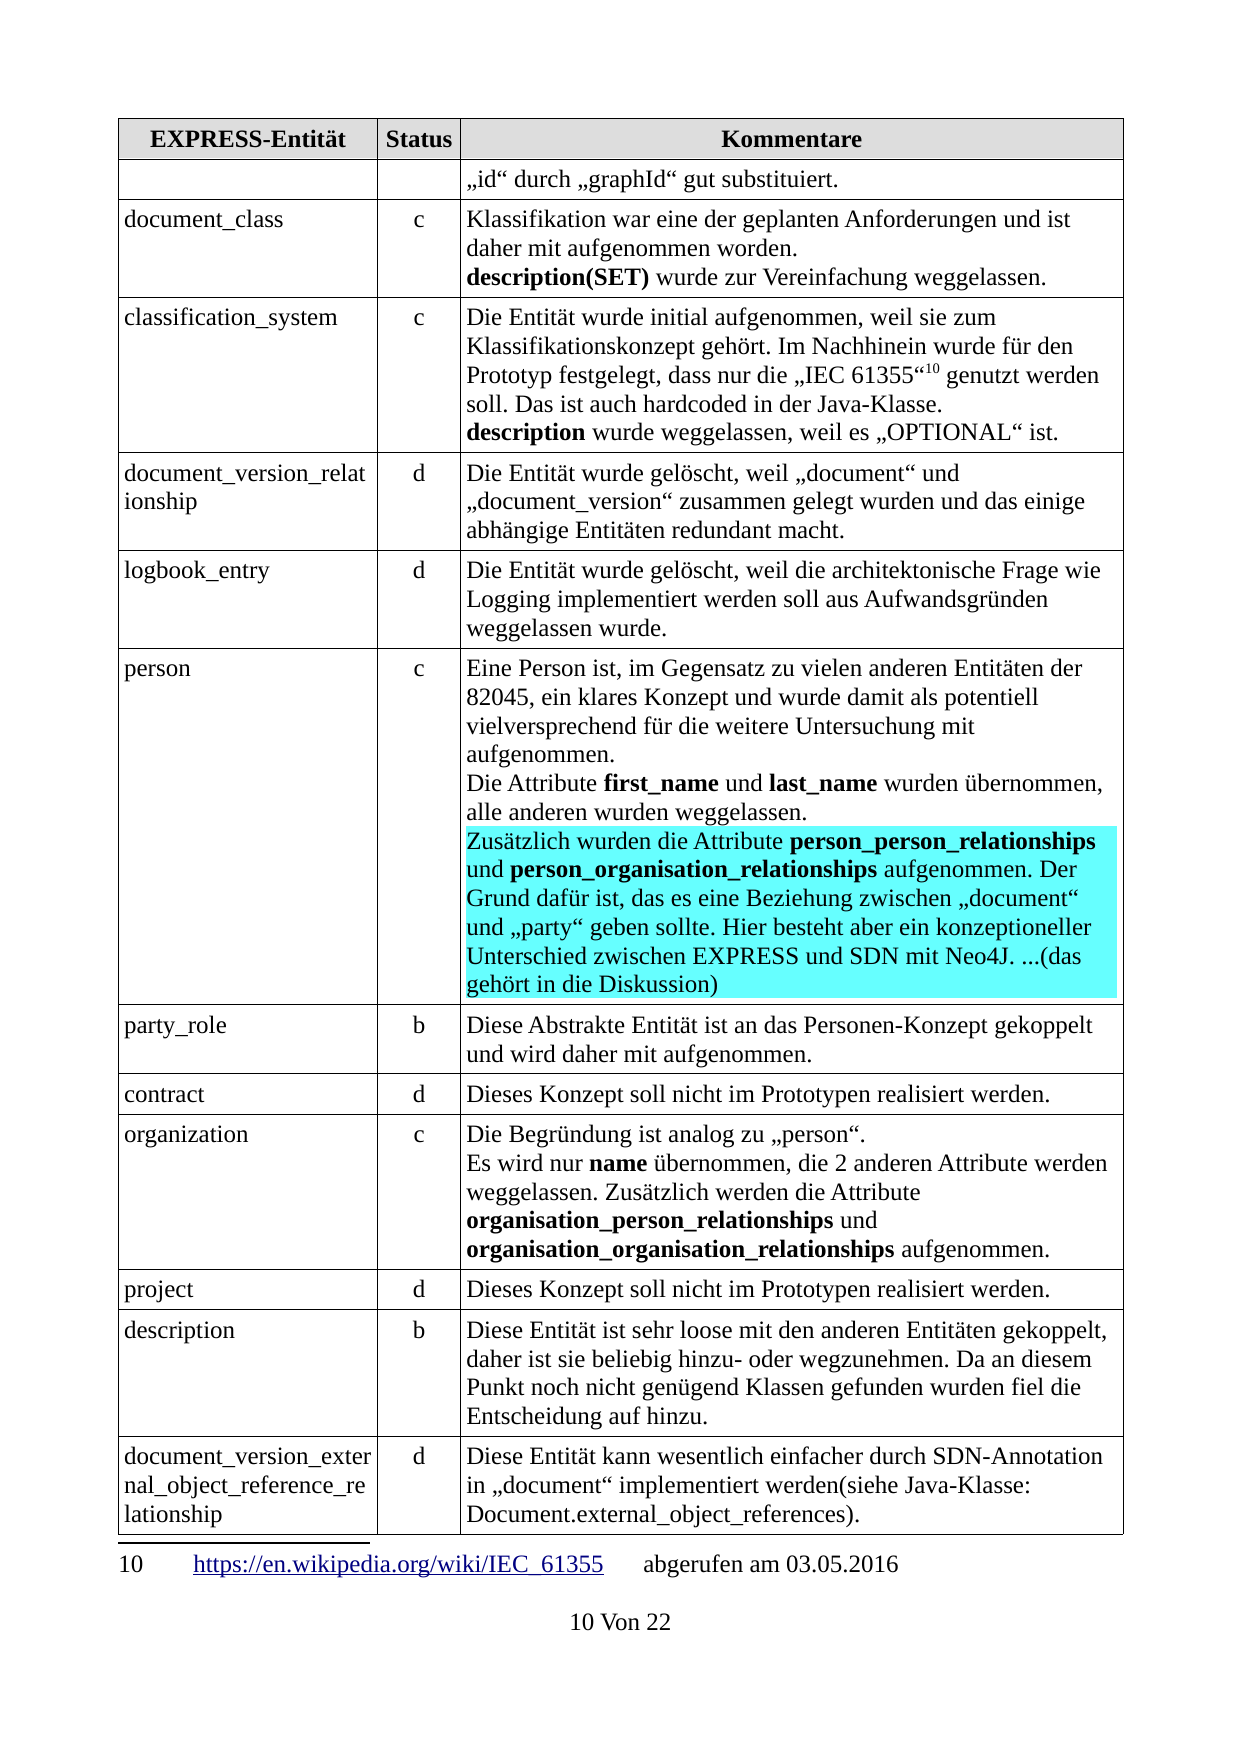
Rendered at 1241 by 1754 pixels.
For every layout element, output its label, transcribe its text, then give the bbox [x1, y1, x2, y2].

table_cell [378, 160, 460, 199]
table_cell person [119, 649, 377, 1004]
table_cell logbook_entry [119, 551, 377, 647]
table_header Kommentare [461, 119, 1123, 158]
table_cell document_class [119, 200, 377, 297]
table_header EXPRESS-Entität [119, 119, 377, 158]
table_cell c [378, 200, 460, 297]
table_cell party_role [119, 1005, 377, 1073]
table_cell project [119, 1270, 377, 1309]
table_cell „id“ durch „graphId“ gut substituiert. [461, 160, 1123, 199]
table_cell document_version_external_object_reference_relationship [119, 1437, 377, 1533]
table_cell d [378, 1074, 460, 1113]
table_cell Die Entität wurde gelöscht, weil „document“ und „document_version“ zusammen gelegt wurden und das einige abhängige Entitäten redundant macht. [461, 453, 1123, 550]
table_cell c [378, 298, 460, 452]
table_cell d [378, 453, 460, 550]
table_cell Eine Person ist, im Gegensatz zu vielen anderen Entitäten der 82045, ein klares Konzept und wurde damit als potentiell vielversprechend für die weitere Untersuchung mit aufgenommen. Die Attribute first_name und last_name wurden übernommen, alle anderen wurden weggelassen. Zusätzlich wurden die Attribute person_person_relationships und person_organisation_relationships aufgenommen. Der Grund dafür ist, das es eine Beziehung zwischen „document“ und „party“ geben sollte. Hier besteht aber ein konzeptioneller Unterschied zwischen EXPRESS und SDN mit Neo4J. ...(das gehört in die Diskussion) [461, 649, 1123, 1004]
table_cell Klassifikation war eine der geplanten Anforderungen und ist daher mit aufgenommen worden. description(SET) wurde zur Vereinfachung weggelassen. [461, 200, 1123, 297]
table_cell Die Begründung ist analog zu „person“. Es wird nur name übernommen, die 2 anderen Attribute werden weggelassen. Zusätzlich werden die Attribute organisation_person_relationships und organisation_organisation_relationships aufgenommen. [461, 1115, 1123, 1269]
table_cell d [378, 551, 460, 647]
table_cell description [119, 1310, 377, 1436]
table_header Status [378, 119, 460, 158]
table_cell Diese Entität ist sehr loose mit den anderen Entitäten gekoppelt, daher ist sie beliebig hinzu- oder wegzunehmen. Da an diesem Punkt noch nicht genügend Klassen gefunden wurden fiel die Entscheidung auf hinzu. [461, 1310, 1123, 1436]
table_cell Diese Abstrakte Entität ist an das Personen-Konzept gekoppelt und wird daher mit aufgenommen. [461, 1005, 1123, 1073]
table_cell contract [119, 1074, 377, 1113]
table_cell Dieses Konzept soll nicht im Prototypen realisiert werden. [461, 1270, 1123, 1309]
table_cell document_version_relationship [119, 453, 377, 550]
table_cell [119, 160, 377, 199]
table_cell b [378, 1005, 460, 1073]
table_cell classification_system [119, 298, 377, 452]
table_cell Dieses Konzept soll nicht im Prototypen realisiert werden. [461, 1074, 1123, 1113]
table_cell c [378, 649, 460, 1004]
table_cell d [378, 1437, 460, 1533]
table_cell Diese Entität kann wesentlich einfacher durch SDN-Annotation in „document“ implementiert werden(siehe Java-Klasse: Document.external_object_references). [461, 1437, 1123, 1533]
table_cell b [378, 1310, 460, 1436]
table_cell Die Entität wurde gelöscht, weil die architektonische Frage wie Logging implementiert werden soll aus Aufwandsgründen weggelassen wurde. [461, 551, 1123, 647]
table_cell Die Entität wurde initial aufgenommen, weil sie zum Klassifikationskonzept gehört. Im Nachhinein wurde für den Prototyp festgelegt, dass nur die „IEC 61355“ genutzt werden soll. Das ist auch hardcoded in der Java-Klasse. description wurde weggelassen, weil es „OPTIONAL“ ist. [461, 298, 1123, 452]
table_cell organization [119, 1115, 377, 1269]
table_cell d [378, 1270, 460, 1309]
table_cell c [378, 1115, 460, 1269]
